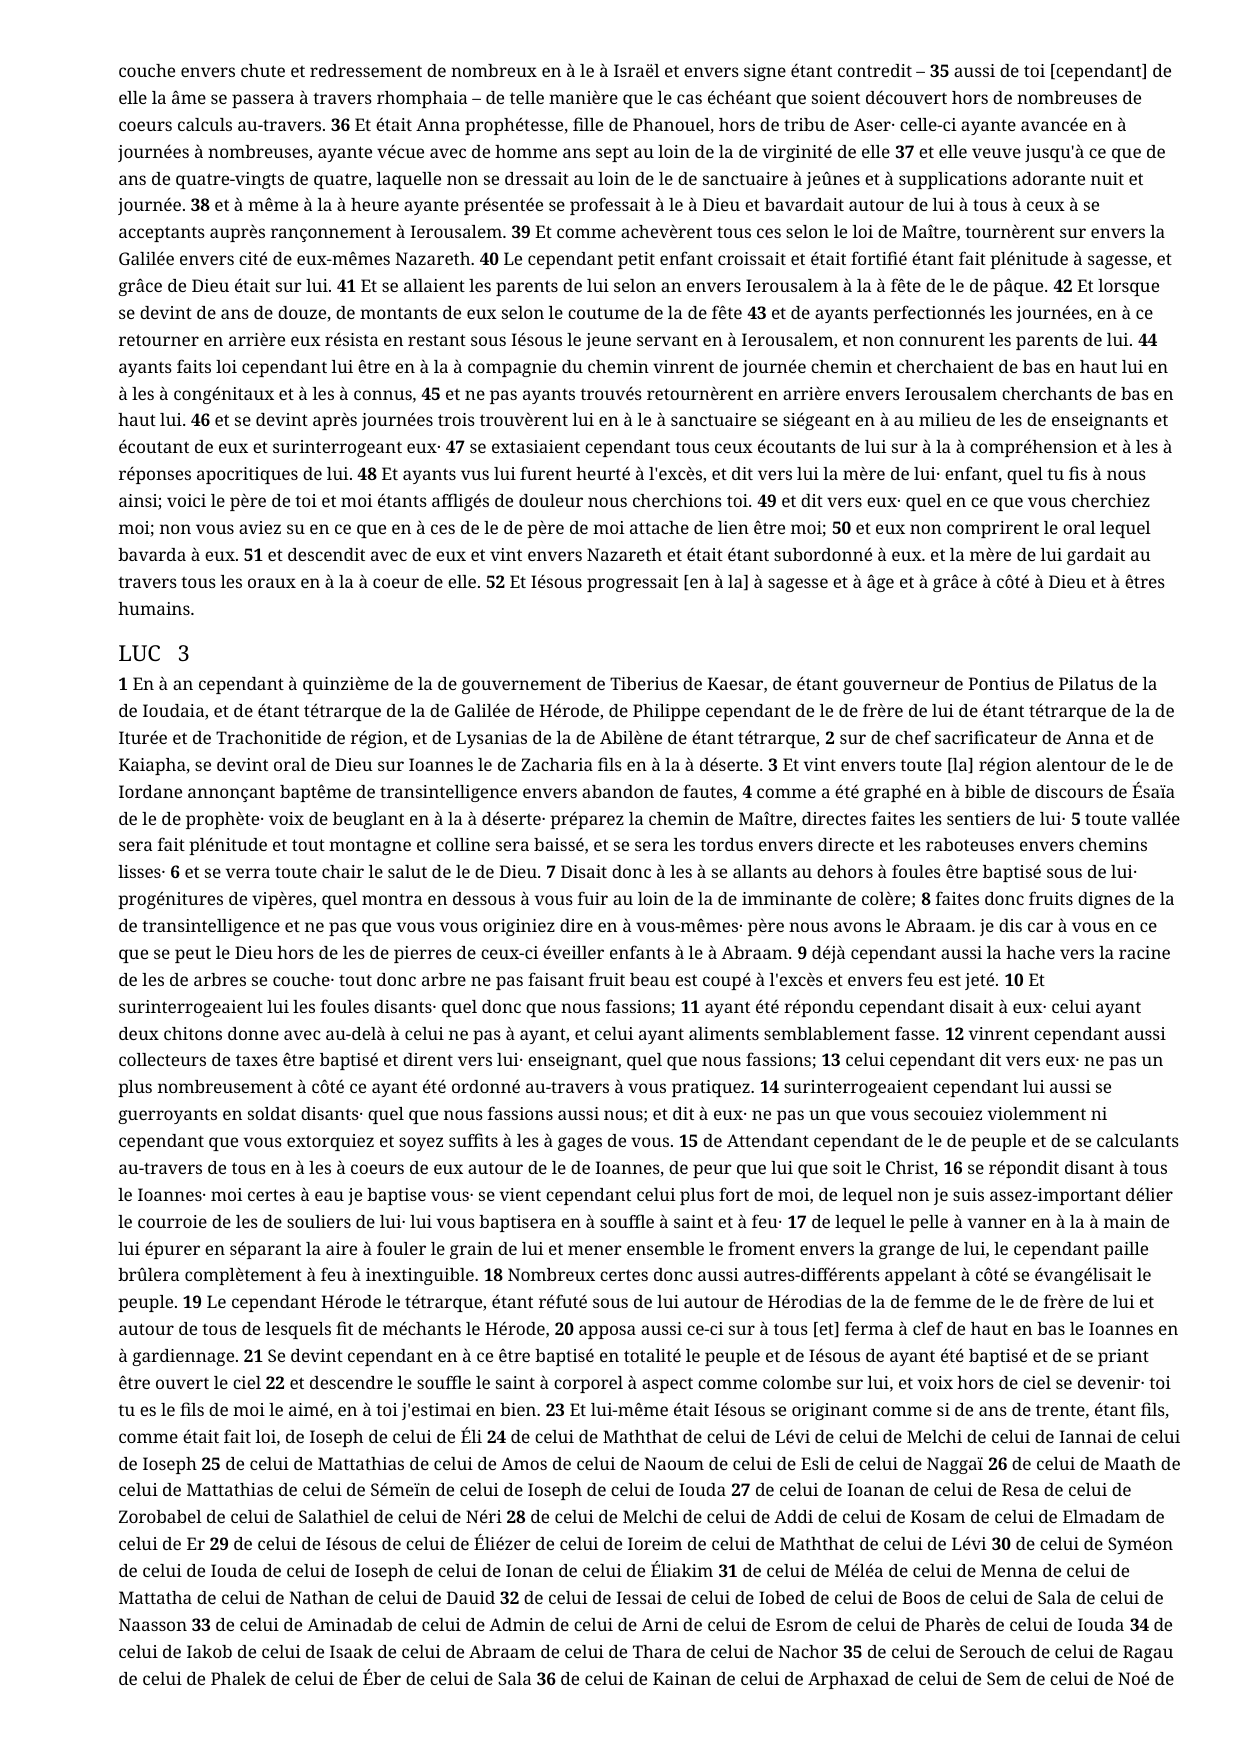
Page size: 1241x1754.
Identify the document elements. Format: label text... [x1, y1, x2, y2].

text LUC 3 [118, 638, 1181, 668]
text 1 En à an cependant à quinzième de la de gouvernement de Tiberius de Kaesar, de étant gouverneur de Pontius de Pilatus de la de Ioudaia, et de étant tétrarque de la de Galilée de Hérode, de Philippe cependant de le de frère de lui de étant tétrarque de la de Iturée et de Trachonitide de région, et de Lysanias de la de Abilène de étant tétrarque, 2 sur de chef sacrificateur de Anna et de Kaiapha, se devint oral de Dieu sur Ioannes le de Zacharia fils en à la à déserte. 3 Et vint envers toute [la] région alentour de le de Iordane annonçant baptême de transintelligence envers abandon de fautes, 4 comme a été graphé en à bible de discours de Ésaïa de le de prophète· voix de beuglant en à la à déserte· préparez la chemin de Maître, directes faites les sentiers de lui· 5 toute vallée sera fait plénitude et tout montagne et colline sera baissé, et se sera les tordus envers directe et les raboteuses envers chemins lisses· 6 et se verra toute chair le salut de le de Dieu. 7 Disait donc à les à se allants au dehors à foules être baptisé sous de lui· progénitures de vipères, quel montra en dessous à vous fuir au loin de la de imminante de colère; 8 faites donc fruits dignes de la de transintelligence et ne pas que vous vous originiez dire en à vous-mêmes· père nous avons le Abraam. je dis car à vous en ce que se peut le Dieu hors de les de pierres de ceux-ci éveiller enfants à le à Abraam. 9 déjà cependant aussi la hache vers la racine de les de arbres se couche· tout donc arbre ne pas faisant fruit beau est coupé à l'excès et envers feu est jeté. 10 Et surinterrogeaient lui les foules disants· quel donc que nous fassions; 11 ayant été répondu cependant disait à eux· celui ayant deux chitons donne avec au-delà à celui ne pas à ayant, et celui ayant aliments semblablement fasse. 12 vinrent cependant aussi collecteurs de taxes être baptisé et dirent vers lui· enseignant, quel que nous fassions; 13 celui cependant dit vers eux· ne pas un plus nombreusement à côté ce ayant été ordonné au-travers à vous pratiquez. 14 surinterrogeaient cependant lui aussi se guerroyants en soldat disants· quel que nous fassions aussi nous; et dit à eux· ne pas un que vous secouiez violemment ni cependant que vous extorquiez et soyez suffits à les à gages de vous. 15 de Attendant cependant de le de peuple et de se calculants au-travers de tous en à les à coeurs de eux autour de le de Ioannes, de peur que lui que soit le Christ, 16 se répondit disant à tous le Ioannes· moi certes à eau je baptise vous· se vient cependant celui plus fort de moi, de lequel non je suis assez-important délier le courroie de les de souliers de lui· lui vous baptisera en à souffle à saint et à feu· 17 de lequel le pelle à vanner en à la à main de lui épurer en séparant la aire à fouler le grain de lui et mener ensemble le froment envers la grange de lui, le cependant paille brûlera complètement à feu à inextinguible. 18 Nombreux certes donc aussi autres-différents appelant à côté se évangélisait le peuple. 19 Le cependant Hérode le tétrarque, étant réfuté sous de lui autour de Hérodias de la de femme de le de frère de lui et autour de tous de lesquels fit de méchants le Hérode, 20 apposa aussi ce-ci sur à tous [et] ferma à clef de haut en bas le Ioannes en à gardiennage. 21 Se devint cependant en à ce être baptisé en totalité le peuple et de Iésous de ayant été baptisé et de se priant être ouvert le ciel 22 et descendre le souffle le saint à corporel à aspect comme colombe sur lui, et voix hors de ciel se devenir· toi tu es le fils de moi le aimé, en à toi j'estimai en bien. 23 Et lui-même était Iésous se originant comme si de ans de trente, étant fils, comme était fait loi, de Ioseph de celui de Éli 24 de celui de Maththat de celui de Lévi de celui de Melchi de celui de Iannai de celui de Ioseph 25 de celui de Mattathias de celui de Amos de celui de Naoum de celui de Esli de celui de Naggaï 26 de celui de Maath de celui de Mattathias de celui de Sémeïn de celui de Ioseph de celui de Iouda 27 de celui de Ioanan de celui de Resa de celui de Zorobabel de celui de Salathiel de celui de Néri 28 de celui de Melchi de celui de Addi de celui de Kosam de celui de Elmadam de celui de Er 29 de celui de Iésous de celui de Éliézer de celui de Ioreim de celui de Maththat de celui de Lévi 30 de celui de Syméon de celui de Iouda de celui de Ioseph de celui de Ionan de celui de Éliakim 31 de celui de Méléa de celui de Menna de celui de Mattatha de celui de Nathan de celui de Dauid 32 de celui de Iessai de celui de Iobed de celui de Boos de celui de Sala de celui de Naasson 33 de celui de Aminadab de celui de Admin de celui de Arni de celui de Esrom de celui de Pharès de celui de Iouda 34 de celui de Iakob de celui de Isaak de celui de Abraam de celui de Thara de celui de Nachor 35 de celui de Serouch de celui de Ragau de celui de Phalek de celui de Éber de celui de Sala 36 de celui de Kainan de celui de Arphaxad de celui de Sem de celui de Noé de [118, 672, 1181, 1690]
text couche envers chute et redressement de nombreux en à le à Israël et envers signe étant contredit – 35 aussi de toi [cependant] de elle la âme se passera à travers rhomphaia – de telle manière que le cas échéant que soient découvert hors de nombreuses de coeurs calculs au-travers. 36 Et était Anna prophétesse, fille de Phanouel, hors de tribu de Aser· celle-ci ayante avancée en à journées à nombreuses, ayante vécue avec de homme ans sept au loin de la de virginité de elle 37 et elle veuve jusqu'à ce que de ans de quatre-vingts de quatre, laquelle non se dressait au loin de le de sanctuaire à jeûnes et à supplications adorante nuit et journée. 38 et à même à la à heure ayante présentée se professait à le à Dieu et bavardait autour de lui à tous à ceux à se acceptants auprès rançonnement à Ierousalem. 39 Et comme achevèrent tous ces selon le loi de Maître, tournèrent sur envers la Galilée envers cité de eux-mêmes Nazareth. 40 Le cependant petit enfant croissait et était fortifié étant fait plénitude à sagesse, et grâce de Dieu était sur lui. 41 Et se allaient les parents de lui selon an envers Ierousalem à la à fête de le de pâque. 42 Et lorsque se devint de ans de douze, de montants de eux selon le coutume de la de fête 43 et de ayants perfectionnés les journées, en à ce retourner en arrière eux résista en restant sous Iésous le jeune servant en à Ierousalem, et non connurent les parents de lui. 44 ayants faits loi cependant lui être en à la à compagnie du chemin vinrent de journée chemin et cherchaient de bas en haut lui en à les à congénitaux et à les à connus, 45 et ne pas ayants trouvés retournèrent en arrière envers Ierousalem cherchants de bas en haut lui. 46 et se devint après journées trois trouvèrent lui en à le à sanctuaire se siégeant en à au milieu de les de enseignants et écoutant de eux et surinterrogeant eux· 47 se extasiaient cependant tous ceux écoutants de lui sur à la à compréhension et à les à réponses apocritiques de lui. 48 Et ayants vus lui furent heurté à l'excès, et dit vers lui la mère de lui· enfant, quel tu fis à nous ainsi; voici le père de toi et moi étants affligés de douleur nous cherchions toi. 49 et dit vers eux· quel en ce que vous cherchiez moi; non vous aviez su en ce que en à ces de le de père de moi attache de lien être moi; 50 et eux non comprirent le oral lequel bavarda à eux. 51 et descendit avec de eux et vint envers Nazareth et était étant subordonné à eux. et la mère de lui gardait au travers tous les oraux en à la à coeur de elle. 52 Et Iésous progressait [en à la] à sagesse et à âge et à grâce à côté à Dieu et à êtres humains. [118, 59, 1181, 620]
